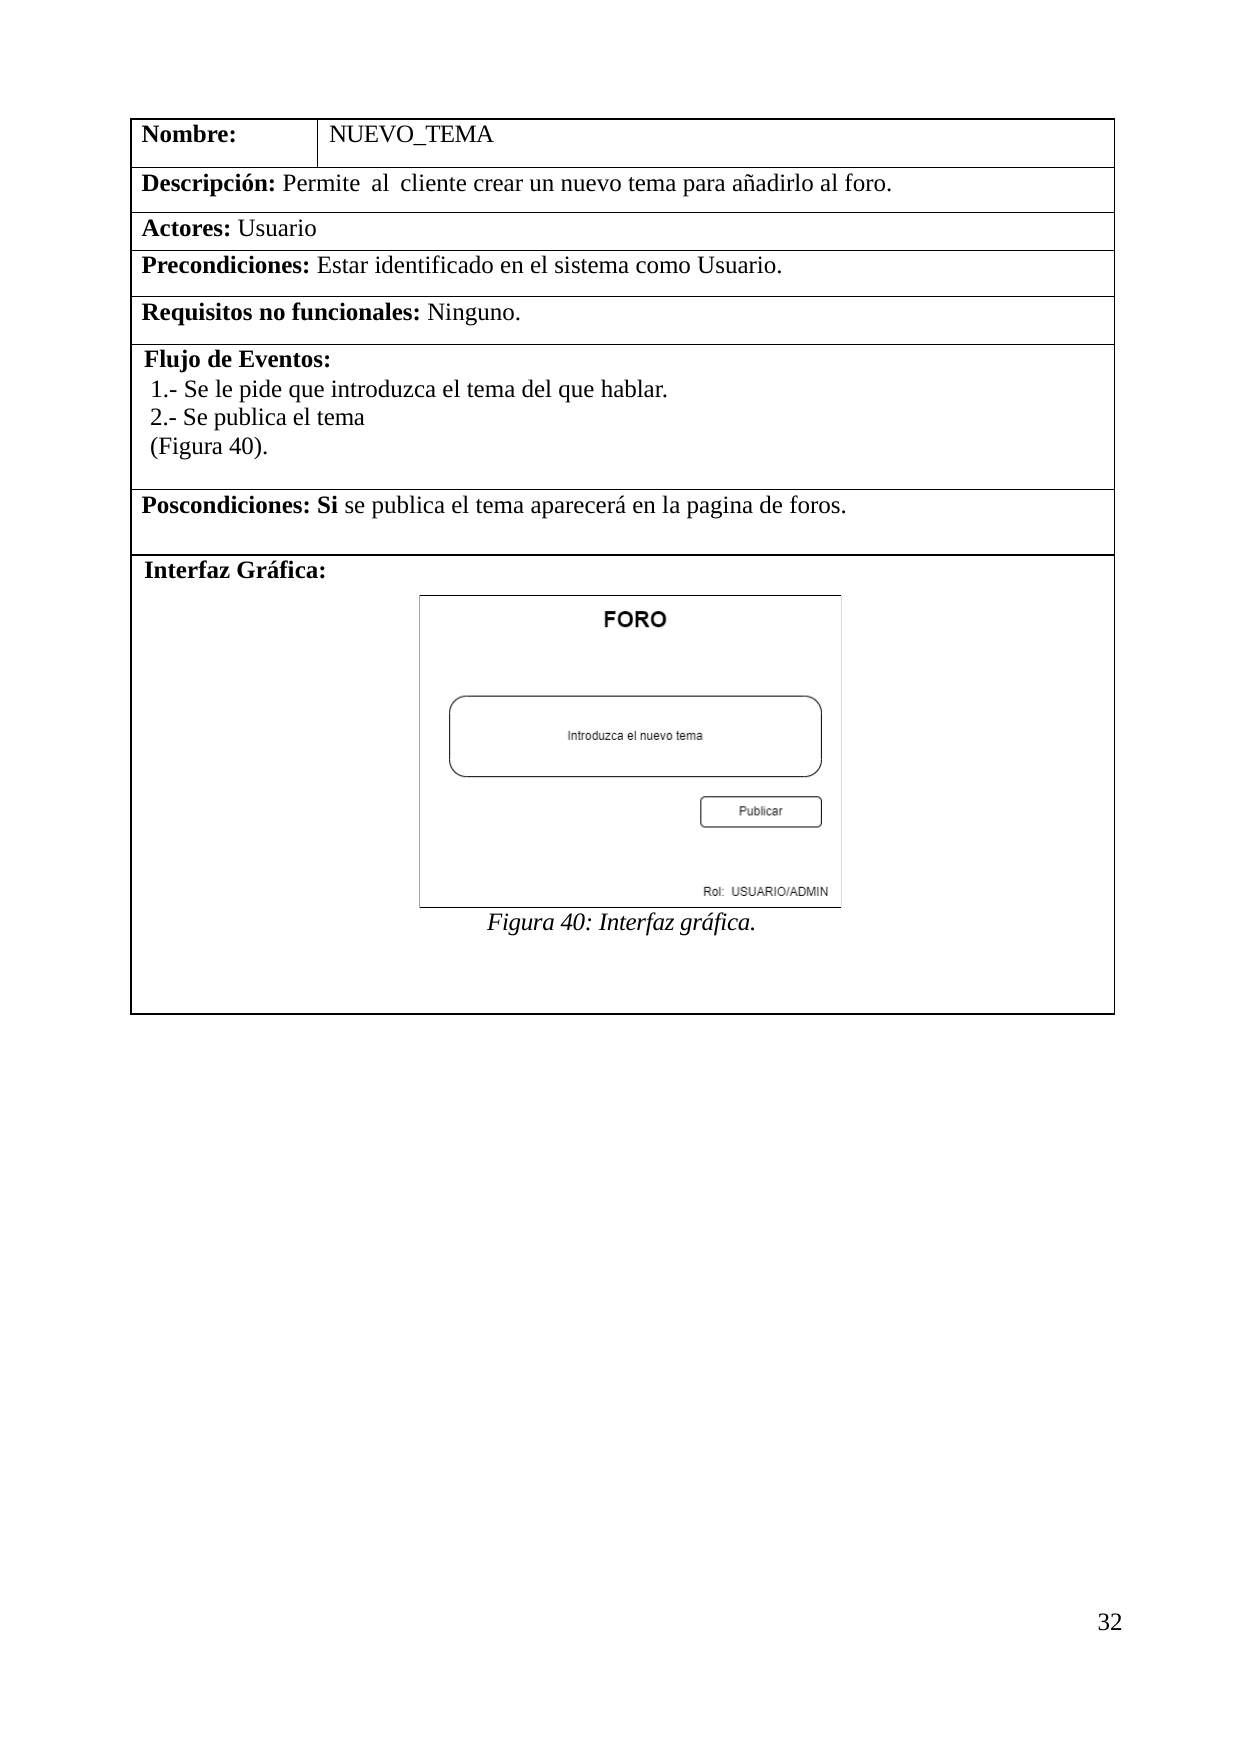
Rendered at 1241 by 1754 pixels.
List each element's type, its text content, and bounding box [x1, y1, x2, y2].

table_cell Requisitos no funcionales: Ninguno. [132, 297, 1114, 343]
table_cell Poscondiciones: Si se publica el tema aparecerá en la pagina de foros. [132, 490, 1114, 554]
picture [419, 595, 842, 908]
table_cell Flujo de Eventos: 1.- Se le pide que introduzca el tema del que hablar. 2.- Se publica el tema (Figura 40). [132, 345, 1114, 489]
table_header NUEVO_TEMA [318, 120, 1114, 166]
table_cell Interfaz Gráfica: Figura 40: Interfaz gráfica. [132, 556, 1114, 1013]
table_cell Descripción: Permite al cliente crear un nuevo tema para añadirlo al foro. [132, 168, 1114, 212]
table_cell Precondiciones: Estar identificado en el sistema como Usuario. [132, 251, 1114, 296]
table_cell Actores: Usuario [132, 213, 1114, 249]
table_header Nombre: [132, 120, 317, 166]
